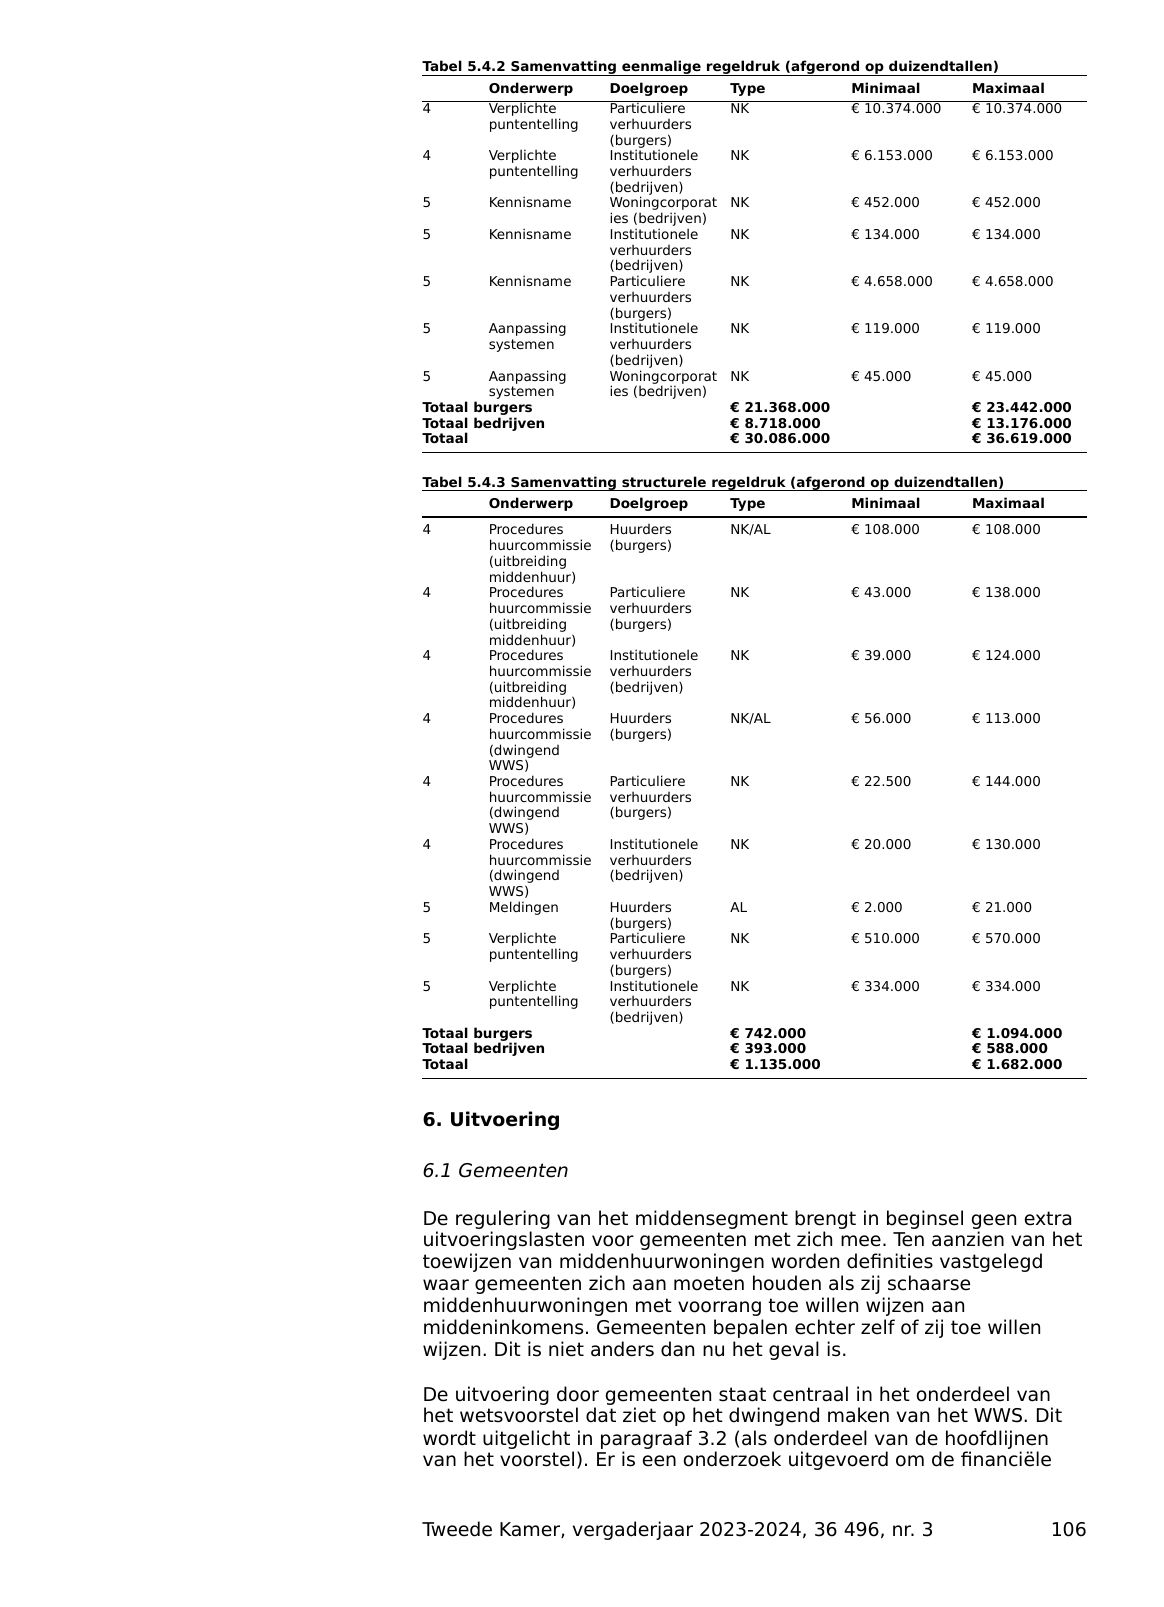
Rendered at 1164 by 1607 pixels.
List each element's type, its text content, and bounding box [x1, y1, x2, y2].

table_cell NK [724, 774, 845, 837]
table_cell NK/AL [724, 518, 845, 585]
table_cell NK [724, 148, 845, 195]
table_cell Particuliere verhuurders (burgers) [604, 931, 724, 978]
table_cell € 6.153.000 [966, 148, 1087, 195]
table_cell € 452.000 [966, 195, 1087, 227]
table_cell € 45.000 [966, 368, 1087, 400]
table_cell NK [724, 274, 845, 321]
table_cell Institutionele verhuurders (bedrijven) [604, 321, 724, 368]
table_cell NK [724, 195, 845, 227]
table_cell € 43.000 [845, 585, 966, 648]
table_cell 4 [422, 585, 483, 648]
text De regulering van het middensegment brengt in beginsel geen extra uitvoeringslasten voor gemeenten met zich mee. Ten aanzien van het toewijzen van middenhuurwoningen worden definities vastgelegd waar gemeenten zich aan moeten houden als zij schaarse middenhuurwoningen met voorrang toe willen wijzen aan middeninkomens. Gemeenten bepalen echter zelf of zij toe willen wijzen. Dit is niet anders dan nu het geval is. [422, 1207, 1087, 1361]
table_cell € 130.000 [966, 837, 1087, 900]
table_cell € 22.500 [845, 774, 966, 837]
table_cell Maximaal [966, 76, 1087, 101]
table_cell NK [724, 978, 845, 1026]
table_cell Procedures huurcommissie (uitbreiding middenhuur) [483, 648, 603, 711]
table_cell € 21.368.000 [724, 400, 966, 416]
table_cell € 56.000 [845, 711, 966, 774]
table_cell € 119.000 [845, 321, 966, 368]
table_cell Verplichte puntentelling [483, 102, 603, 148]
table_cell € 45.000 [845, 368, 966, 400]
subtitle 6. Uitvoering [422, 1108, 1087, 1130]
table_cell Totaal bedrijven [422, 416, 724, 431]
table_cell € 1.135.000 [724, 1057, 966, 1077]
table_header Tabel 5.4.3 Samenvatting structurele regeldruk (afgerond op duizendtallen) [422, 475, 1087, 490]
table_cell [422, 491, 483, 516]
table_cell 4 [422, 648, 483, 711]
table_cell € 124.000 [966, 648, 1087, 711]
table_cell Aanpassing systemen [483, 321, 603, 368]
table_cell € 8.718.000 [724, 416, 966, 431]
table_cell NK [724, 227, 845, 274]
table_cell € 10.374.000 [845, 102, 966, 148]
table_cell € 36.619.000 [966, 431, 1087, 452]
table_cell € 334.000 [845, 978, 966, 1026]
table_cell € 20.000 [845, 837, 966, 900]
table_cell € 144.000 [966, 774, 1087, 837]
table_cell Woningcorporaties (bedrijven) [604, 195, 724, 227]
table_cell NK [724, 585, 845, 648]
table_cell € 452.000 [845, 195, 966, 227]
table_cell Verplichte puntentelling [483, 931, 603, 978]
table_cell Minimaal [845, 76, 966, 101]
table_cell € 108.000 [845, 518, 966, 585]
table_cell Particuliere verhuurders (burgers) [604, 274, 724, 321]
table_cell € 510.000 [845, 931, 966, 978]
table_cell Particuliere verhuurders (burgers) [604, 774, 724, 837]
table_cell NK [724, 931, 845, 978]
table_cell 5 [422, 227, 483, 274]
table_cell Totaal bedrijven [422, 1041, 724, 1057]
subtitle 6.1 Gemeenten [422, 1160, 1087, 1182]
table_cell € 119.000 [966, 321, 1087, 368]
table_cell Procedures huurcommissie (uitbreiding middenhuur) [483, 518, 603, 585]
table_cell € 1.682.000 [966, 1057, 1087, 1077]
table_cell € 134.000 [966, 227, 1087, 274]
table_cell Kennisname [483, 195, 603, 227]
table_cell 4 [422, 102, 483, 148]
table_cell Huurders (burgers) [604, 711, 724, 774]
table_cell 5 [422, 900, 483, 931]
table_cell NK [724, 837, 845, 900]
table_cell 4 [422, 711, 483, 774]
table_cell Minimaal [845, 491, 966, 516]
table_cell 4 [422, 148, 483, 195]
table_cell € 2.000 [845, 900, 966, 931]
table_cell € 30.086.000 [724, 431, 966, 452]
table_cell Institutionele verhuurders (bedrijven) [604, 648, 724, 711]
table_cell Procedures huurcommissie (dwingend WWS) [483, 837, 603, 900]
table_cell € 108.000 [966, 518, 1087, 585]
table_cell € 113.000 [966, 711, 1087, 774]
table_cell 5 [422, 195, 483, 227]
table_cell Type [724, 76, 845, 101]
table_cell Institutionele verhuurders (bedrijven) [604, 978, 724, 1026]
table_cell Kennisname [483, 227, 603, 274]
table_cell € 21.000 [966, 900, 1087, 931]
table_cell [422, 76, 483, 101]
table_cell € 742.000 [724, 1026, 966, 1041]
table_cell Type [724, 491, 845, 516]
table_cell Procedures huurcommissie (dwingend WWS) [483, 711, 603, 774]
table_header Tabel 5.4.2 Samenvatting eenmalige regeldruk (afgerond op duizendtallen) [422, 59, 1087, 75]
table_cell € 6.153.000 [845, 148, 966, 195]
table_cell € 4.658.000 [845, 274, 966, 321]
table_cell 5 [422, 274, 483, 321]
table_cell Huurders (burgers) [604, 518, 724, 585]
table_cell 5 [422, 321, 483, 368]
table_cell Institutionele verhuurders (bedrijven) [604, 227, 724, 274]
table_cell NK/AL [724, 711, 845, 774]
table_cell € 588.000 [966, 1041, 1087, 1057]
text De uitvoering door gemeenten staat centraal in het onderdeel van het wetsvoorstel dat ziet op het dwingend maken van het WWS. Dit wordt uitgelicht in paragraaf 3.2 (als onderdeel van de hoofdlijnen van het voorstel). Er is een onderzoek uitgevoerd om de financiële [422, 1383, 1087, 1471]
table_cell AL [724, 900, 845, 931]
table_cell € 13.176.000 [966, 416, 1087, 431]
table_cell NK [724, 321, 845, 368]
table_cell Aanpassing systemen [483, 368, 603, 400]
table_cell 5 [422, 931, 483, 978]
table_cell Procedures huurcommissie (uitbreiding middenhuur) [483, 585, 603, 648]
table_cell Meldingen [483, 900, 603, 931]
table_cell Maximaal [966, 491, 1087, 516]
table_cell Kennisname [483, 274, 603, 321]
table_cell € 138.000 [966, 585, 1087, 648]
table_cell NK [724, 368, 845, 400]
table_cell 5 [422, 978, 483, 1026]
table_cell 4 [422, 774, 483, 837]
table_cell Doelgroep [604, 491, 724, 516]
table_cell 5 [422, 368, 483, 400]
table_cell € 570.000 [966, 931, 1087, 978]
table_cell € 23.442.000 [966, 400, 1087, 416]
table_cell € 334.000 [966, 978, 1087, 1026]
table_cell Woningcorporaties (bedrijven) [604, 368, 724, 400]
table_cell € 1.094.000 [966, 1026, 1087, 1041]
table_cell 4 [422, 837, 483, 900]
table_cell Totaal [422, 431, 724, 452]
table_cell Institutionele verhuurders (bedrijven) [604, 837, 724, 900]
table_cell € 10.374.000 [966, 102, 1087, 148]
table_cell Verplichte puntentelling [483, 978, 603, 1026]
table_cell Doelgroep [604, 76, 724, 101]
table_cell Verplichte puntentelling [483, 148, 603, 195]
table_cell Particuliere verhuurders (burgers) [604, 585, 724, 648]
table_cell € 4.658.000 [966, 274, 1087, 321]
table_cell NK [724, 102, 845, 148]
table_cell Totaal [422, 1057, 724, 1077]
table_cell € 134.000 [845, 227, 966, 274]
table_cell Huurders (burgers) [604, 900, 724, 931]
table_cell € 393.000 [724, 1041, 966, 1057]
table_cell 4 [422, 518, 483, 585]
table_cell Institutionele verhuurders (bedrijven) [604, 148, 724, 195]
table_cell Onderwerp [483, 76, 603, 101]
table_cell NK [724, 648, 845, 711]
table_cell Totaal burgers [422, 1026, 724, 1041]
table_cell Onderwerp [483, 491, 603, 516]
table_cell Particuliere verhuurders (burgers) [604, 102, 724, 148]
table_cell Procedures huurcommissie (dwingend WWS) [483, 774, 603, 837]
table_cell Totaal burgers [422, 400, 724, 416]
table_cell € 39.000 [845, 648, 966, 711]
